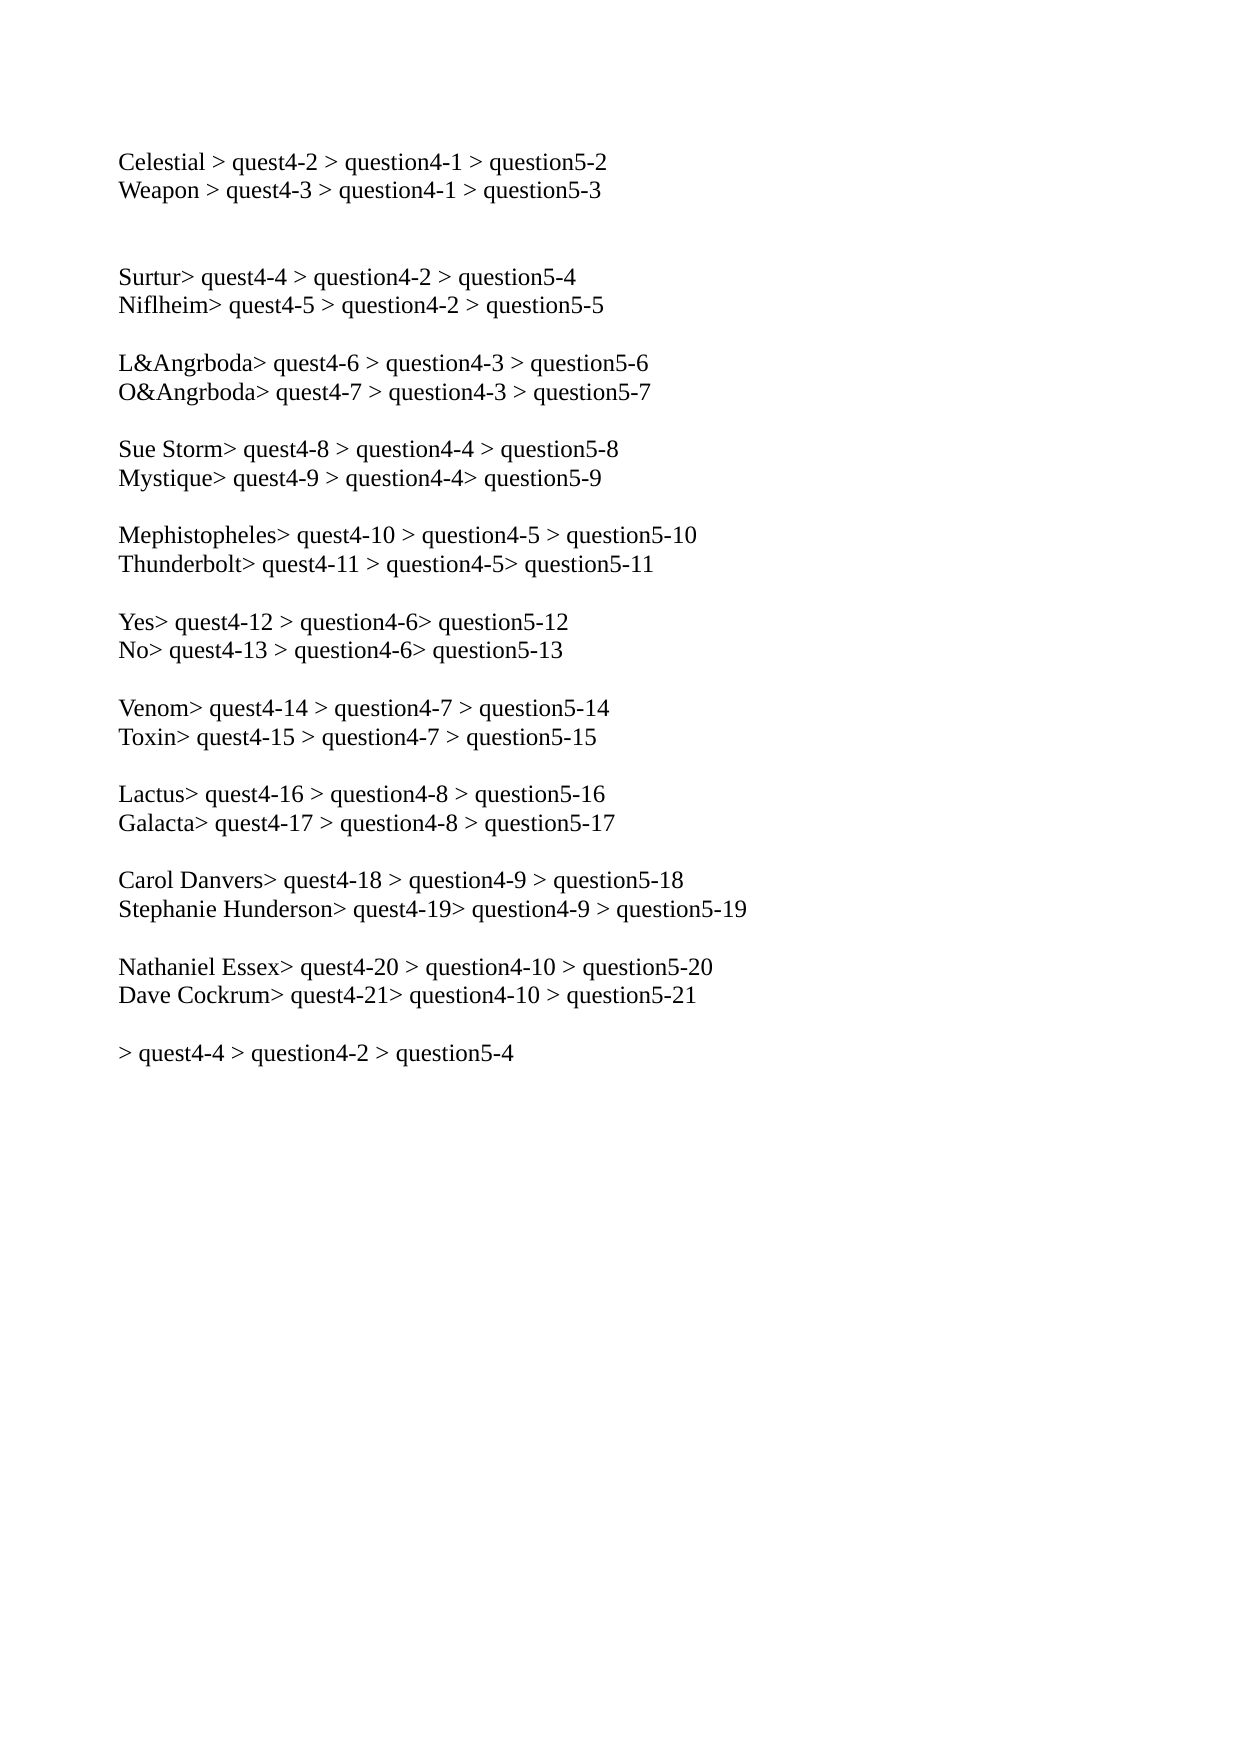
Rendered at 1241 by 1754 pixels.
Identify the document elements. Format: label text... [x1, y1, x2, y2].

text Dave Cockrum> quest4-21> question4-10 > question5-21 [118, 981, 1122, 1009]
text O&Angrboda> quest4-7 > question4-3 > question5-7 [118, 377, 1122, 406]
text Yes> quest4-12 > question4-6> question5-12 [118, 607, 1122, 636]
text Nathaniel Essex> quest4-20 > question4-10 > question5-20 [118, 952, 1122, 981]
text Mystique> quest4-9 > question4-4> question5-9 [118, 463, 1122, 492]
text Weapon > quest4-3 > question4-1 > question5-3 [118, 176, 1122, 204]
text Niflheim> quest4-5 > question4-2 > question5-5 [118, 291, 1122, 319]
text Sue Storm> quest4-8 > question4-4 > question5-8 [118, 434, 1122, 463]
text Celestial > quest4-2 > question4-1 > question5-2 [118, 147, 1122, 176]
text Galacta> quest4-17 > question4-8 > question5-17 [118, 808, 1122, 837]
text Toxin> quest4-15 > question4-7 > question5-15 [118, 722, 1122, 751]
text Venom> quest4-14 > question4-7 > question5-14 [118, 693, 1122, 722]
text Carol Danvers> quest4-18 > question4-9 > question5-18 [118, 866, 1122, 894]
text No> quest4-13 > question4-6> question5-13 [118, 636, 1122, 664]
text > quest4-4 > question4-2 > question5-4 [118, 1038, 1122, 1067]
text Stephanie Hunderson> quest4-19> question4-9 > question5-19 [118, 894, 1122, 923]
text Lactus> quest4-16 > question4-8 > question5-16 [118, 779, 1122, 808]
text L&Angrboda> quest4-6 > question4-3 > question5-6 [118, 348, 1122, 377]
text Thunderbolt> quest4-11 > question4-5> question5-11 [118, 549, 1122, 578]
text Mephistopheles> quest4-10 > question4-5 > question5-10 [118, 521, 1122, 549]
text Surtur> quest4-4 > question4-2 > question5-4 [118, 262, 1122, 291]
